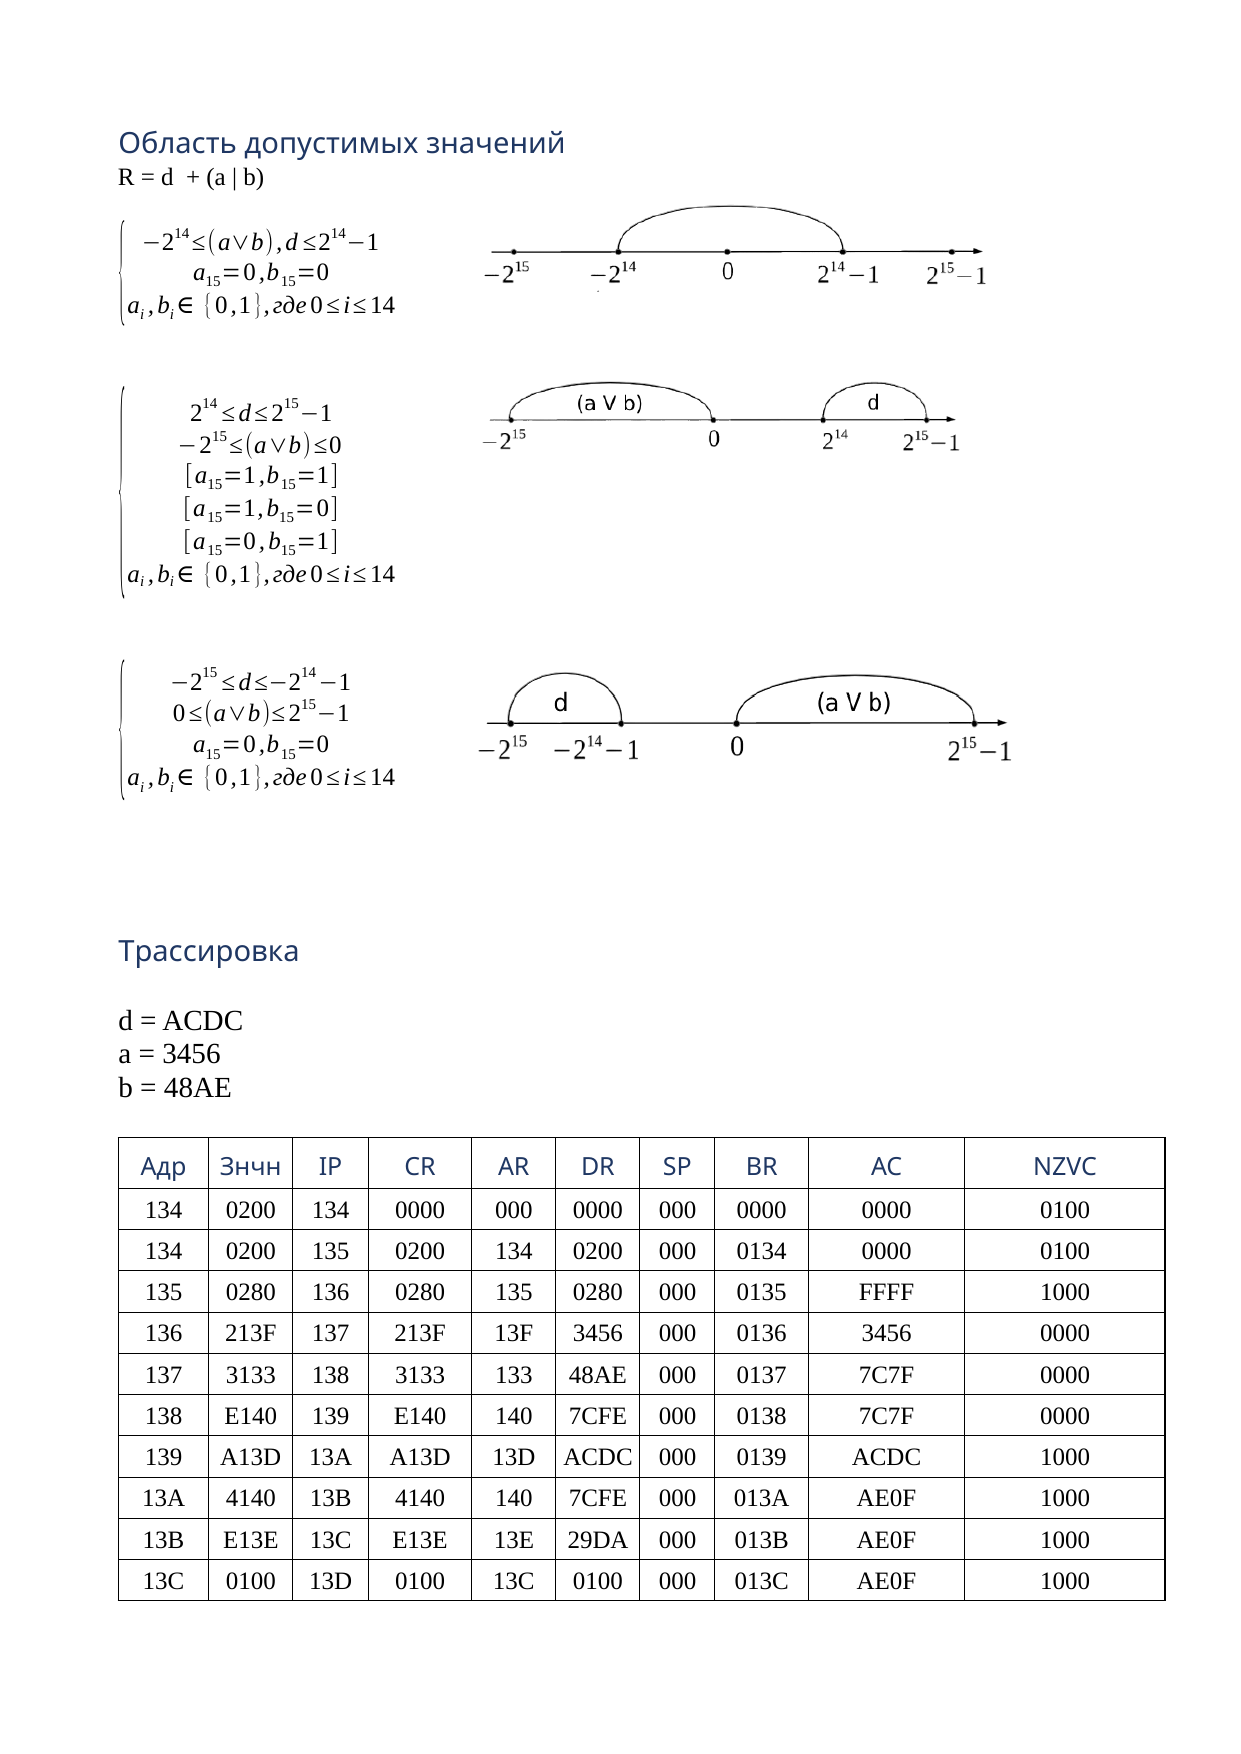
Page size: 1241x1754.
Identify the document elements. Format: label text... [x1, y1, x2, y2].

subtitle Область допустимых значений [118, 122, 1122, 162]
table_cell 0200 [556, 1230, 639, 1270]
table_cell 0200 [369, 1230, 471, 1270]
table_cell 000 [640, 1560, 714, 1600]
table_cell 0100 [965, 1189, 1164, 1229]
table_cell 3133 [369, 1354, 471, 1394]
table_cell 000 [640, 1478, 714, 1518]
table_cell 135 [119, 1271, 208, 1312]
table_cell 0134 [715, 1230, 808, 1270]
table_header NZVC [965, 1138, 1164, 1188]
table_cell 13D [293, 1560, 368, 1600]
table_cell E140 [209, 1395, 292, 1435]
table_cell 1000 [965, 1560, 1164, 1600]
table_header Адр [119, 1138, 208, 1188]
table_cell E13E [369, 1519, 471, 1559]
table_cell 48AE [556, 1354, 639, 1394]
table_cell 4140 [209, 1478, 292, 1518]
table_cell 000 [640, 1271, 714, 1312]
table_header SP [640, 1138, 714, 1188]
table_cell 000 [640, 1189, 714, 1229]
table_header BR [715, 1138, 808, 1188]
table_cell AE0F [809, 1519, 964, 1559]
table_cell 0135 [715, 1271, 808, 1312]
text b = 48AE [118, 1070, 1122, 1104]
table_cell 13C [472, 1560, 555, 1600]
table_cell 1000 [965, 1519, 1164, 1559]
table_header CR [369, 1138, 471, 1188]
table_cell 013B [715, 1519, 808, 1559]
table_cell 136 [293, 1271, 368, 1312]
table_cell 13B [119, 1519, 208, 1559]
table_cell 1000 [965, 1436, 1164, 1477]
table_cell 0000 [965, 1395, 1164, 1435]
table_cell 0000 [369, 1189, 471, 1229]
table_cell 0000 [809, 1230, 964, 1270]
table_cell 7CFE [556, 1395, 639, 1435]
table_cell 134 [119, 1230, 208, 1270]
table_cell ACDC [556, 1436, 639, 1477]
picture [478, 200, 999, 292]
table_cell 29DA [556, 1519, 639, 1559]
table_cell E140 [369, 1395, 471, 1435]
table_cell 0100 [556, 1560, 639, 1600]
table_cell 0100 [369, 1560, 471, 1600]
table_cell 3456 [809, 1313, 964, 1353]
table_cell 0136 [715, 1313, 808, 1353]
table_cell 13F [472, 1313, 555, 1353]
subtitle Трассировка [118, 930, 1122, 969]
table_cell AE0F [809, 1560, 964, 1600]
table_cell 140 [472, 1395, 555, 1435]
table_cell 0000 [965, 1354, 1164, 1394]
table_cell 134 [119, 1189, 208, 1229]
table_cell 137 [119, 1354, 208, 1394]
table_cell 0000 [809, 1189, 964, 1229]
table_cell 000 [640, 1436, 714, 1477]
table_header IP [293, 1138, 368, 1188]
table_cell 139 [293, 1395, 368, 1435]
table_cell 013C [715, 1560, 808, 1600]
table_cell 137 [293, 1313, 368, 1353]
table_cell 4140 [369, 1478, 471, 1518]
table_cell 7C7F [809, 1354, 964, 1394]
table_cell 136 [119, 1313, 208, 1353]
table_cell AE0F [809, 1478, 964, 1518]
table_cell 213F [209, 1313, 292, 1353]
table_cell 134 [293, 1189, 368, 1229]
text a = 3456 [118, 1037, 1122, 1070]
table_cell E13E [209, 1519, 292, 1559]
table_cell 0100 [965, 1230, 1164, 1270]
table_cell 138 [293, 1354, 368, 1394]
table_cell 0137 [715, 1354, 808, 1394]
table_cell 13C [119, 1560, 208, 1600]
table_cell 138 [119, 1395, 208, 1435]
table_cell 013A [715, 1478, 808, 1518]
table_cell 000 [472, 1189, 555, 1229]
table_cell 3133 [209, 1354, 292, 1394]
picture [476, 372, 970, 459]
table_cell 0138 [715, 1395, 808, 1435]
table_cell FFFF [809, 1271, 964, 1312]
table_cell A13D [369, 1436, 471, 1477]
table_cell 0200 [209, 1230, 292, 1270]
table_cell 0000 [965, 1313, 1164, 1353]
table_cell 135 [293, 1230, 368, 1270]
table_cell 0280 [556, 1271, 639, 1312]
table_cell 0200 [209, 1189, 292, 1229]
table_cell 139 [119, 1436, 208, 1477]
table_cell 0100 [209, 1560, 292, 1600]
table_cell 13E [472, 1519, 555, 1559]
table_cell 13A [119, 1478, 208, 1518]
table_header DR [556, 1138, 639, 1188]
table_cell 213F [369, 1313, 471, 1353]
table_cell 0280 [209, 1271, 292, 1312]
table_cell ACDC [809, 1436, 964, 1477]
table_cell 133 [472, 1354, 555, 1394]
table_cell 0000 [556, 1189, 639, 1229]
table_cell 000 [640, 1395, 714, 1435]
table_cell 13B [293, 1478, 368, 1518]
table_cell 134 [472, 1230, 555, 1270]
text d = ACDC [118, 1003, 1122, 1037]
table_header Знчн [209, 1138, 292, 1188]
picture [474, 662, 1026, 768]
table_cell 135 [472, 1271, 555, 1312]
table_header AR [472, 1138, 555, 1188]
table_cell 0000 [715, 1189, 808, 1229]
table_cell 0139 [715, 1436, 808, 1477]
table_cell 000 [640, 1519, 714, 1559]
table_cell 000 [640, 1354, 714, 1394]
text R = d + (a | b) [118, 162, 1122, 191]
table_cell 1000 [965, 1478, 1164, 1518]
table_cell 13D [472, 1436, 555, 1477]
table_cell A13D [209, 1436, 292, 1477]
table_cell 140 [472, 1478, 555, 1518]
table_cell 1000 [965, 1271, 1164, 1312]
table_cell 7C7F [809, 1395, 964, 1435]
table_cell 0280 [369, 1271, 471, 1312]
table_cell 3456 [556, 1313, 639, 1353]
table_cell 000 [640, 1313, 714, 1353]
table_cell 13C [293, 1519, 368, 1559]
table_cell 7CFE [556, 1478, 639, 1518]
table_header AC [809, 1138, 964, 1188]
table_cell 000 [640, 1230, 714, 1270]
table_cell 13A [293, 1436, 368, 1477]
